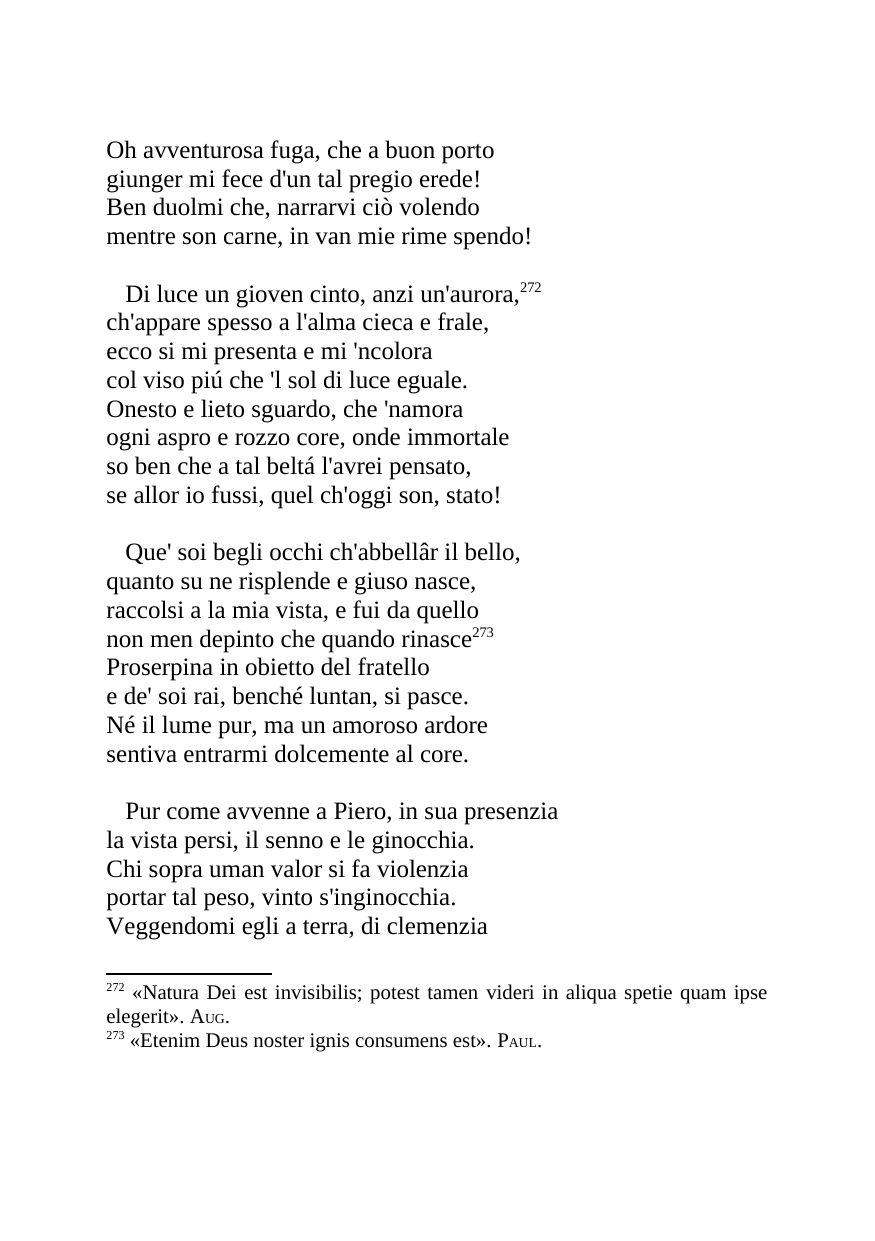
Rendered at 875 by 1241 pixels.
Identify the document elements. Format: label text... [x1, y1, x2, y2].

text quanto su ne risplende e giuso nasce, [106, 566, 768, 595]
text Proserpina in obietto del fratello [106, 652, 768, 681]
text Oh avventurosa fuga, che a buon porto [106, 135, 768, 164]
text Di luce un gioven cinto, anzi un'aurora, [125, 279, 768, 307]
text se allor io fussi, quel ch'oggi son, stato! [106, 480, 768, 509]
text portar tal peso, vinto s'inginocchia. [106, 882, 768, 911]
text la vista persi, il senno e le ginocchia. [106, 825, 768, 854]
text Chi sopra uman valor si fa violenzia [106, 854, 768, 882]
text so ben che a tal beltá l'avrei pensato, [106, 451, 768, 480]
text mentre son carne, in van mie rime spendo! [106, 221, 768, 250]
text Que' soi begli occhi ch'abbellâr il bello, [125, 537, 768, 566]
text ogni aspro e rozzo core, onde immortale [106, 422, 768, 451]
text giunger mi fece d'un tal pregio erede! [106, 164, 768, 192]
text Onesto e lieto sguardo, che 'namora [106, 394, 768, 422]
text Veggendomi egli a terra, di clemenzia [106, 911, 768, 940]
text «Etenim Deus noster ignis consumens est». Paul. [106, 1028, 768, 1052]
text raccolsi a la mia vista, e fui da quello [106, 595, 768, 624]
text Né il lume pur, ma un amoroso ardore [106, 710, 768, 739]
text «Natura Dei est invisibilis; potest tamen videri in aliqua spetie quam ipse elegerit». Aug. [106, 979, 768, 1028]
text sentiva entrarmi dolcemente al core. [106, 739, 768, 767]
text ecco si mi presenta e mi 'ncolora [106, 336, 768, 365]
text ch'appare spesso a l'alma cieca e frale, [106, 307, 768, 336]
text Pur come avvenne a Piero, in sua presenzia [125, 796, 768, 825]
text col viso piú che 'l sol di luce eguale. [106, 365, 768, 394]
text non men depinto che quando rinasce [106, 624, 768, 652]
text Ben duolmi che, narrarvi ciò volendo [106, 192, 768, 221]
text e de' soi rai, benché luntan, si pasce. [106, 681, 768, 710]
